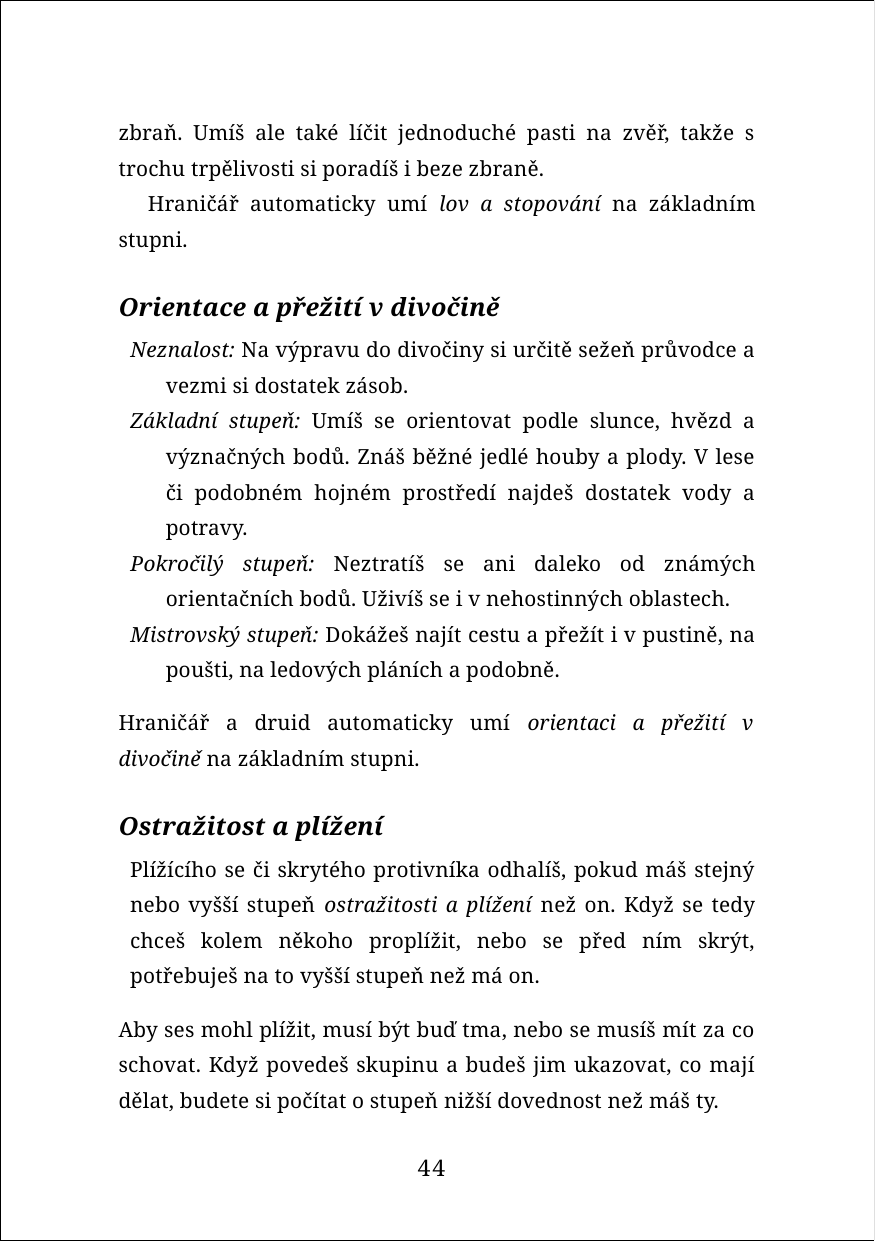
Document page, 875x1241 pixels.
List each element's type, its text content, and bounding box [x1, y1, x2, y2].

text Neznalost: Na výpravu do divočiny si určitě sežeň průvodce a vezmi si dostatek zásob. [130, 336, 756, 399]
text Mistrovský stupeň: Dokážeš najít cestu a přežít i v pustině, na poušti, na ledových pláních a podobně. [130, 620, 756, 684]
subtitle Ostražitost a plížení [118, 809, 756, 843]
text Pokročilý stupeň: Neztratíš se ani daleko od známých orientačních bodů. Uživíš se i v nehostinných oblastech. [130, 549, 756, 613]
text Základní stupeň: Umíš se orientovat podle slunce, hvězd a význačných bodů. Znáš běžné jedlé houby a plody. V lese či podobném hojném prostředí najdeš dostatek vody a potravy. [130, 407, 756, 542]
text Hraničář a druid automaticky umí orientaci a přežití v divočině na základním stupni. [118, 708, 756, 772]
text Aby ses mohl plížit, musí být buď tma, nebo se musíš mít za co schovat. Když povedeš skupinu a budeš jim ukazovat, co mají dělat, budete si počítat o stupeň nižší dovednost než máš ty. [118, 1015, 756, 1114]
text zbraň. Umíš ale také líčit jednoduché pasti na zvěř, takže s trochu trpělivosti si poradíš i beze zbraně. Hraničář automaticky umí lov a stopování na základním stupni. [118, 118, 756, 253]
text Plížícího se či skrytého protivníka odhalíš, pokud máš stejný nebo vyšší stupeň ostražitosti a plížení než on. Když se tedy chceš kolem někoho proplížit, nebo se před ním skrýt, potřebuješ na to vyšší stupeň než má on. [130, 855, 756, 990]
subtitle Orientace a přežití v divočině [118, 290, 756, 324]
